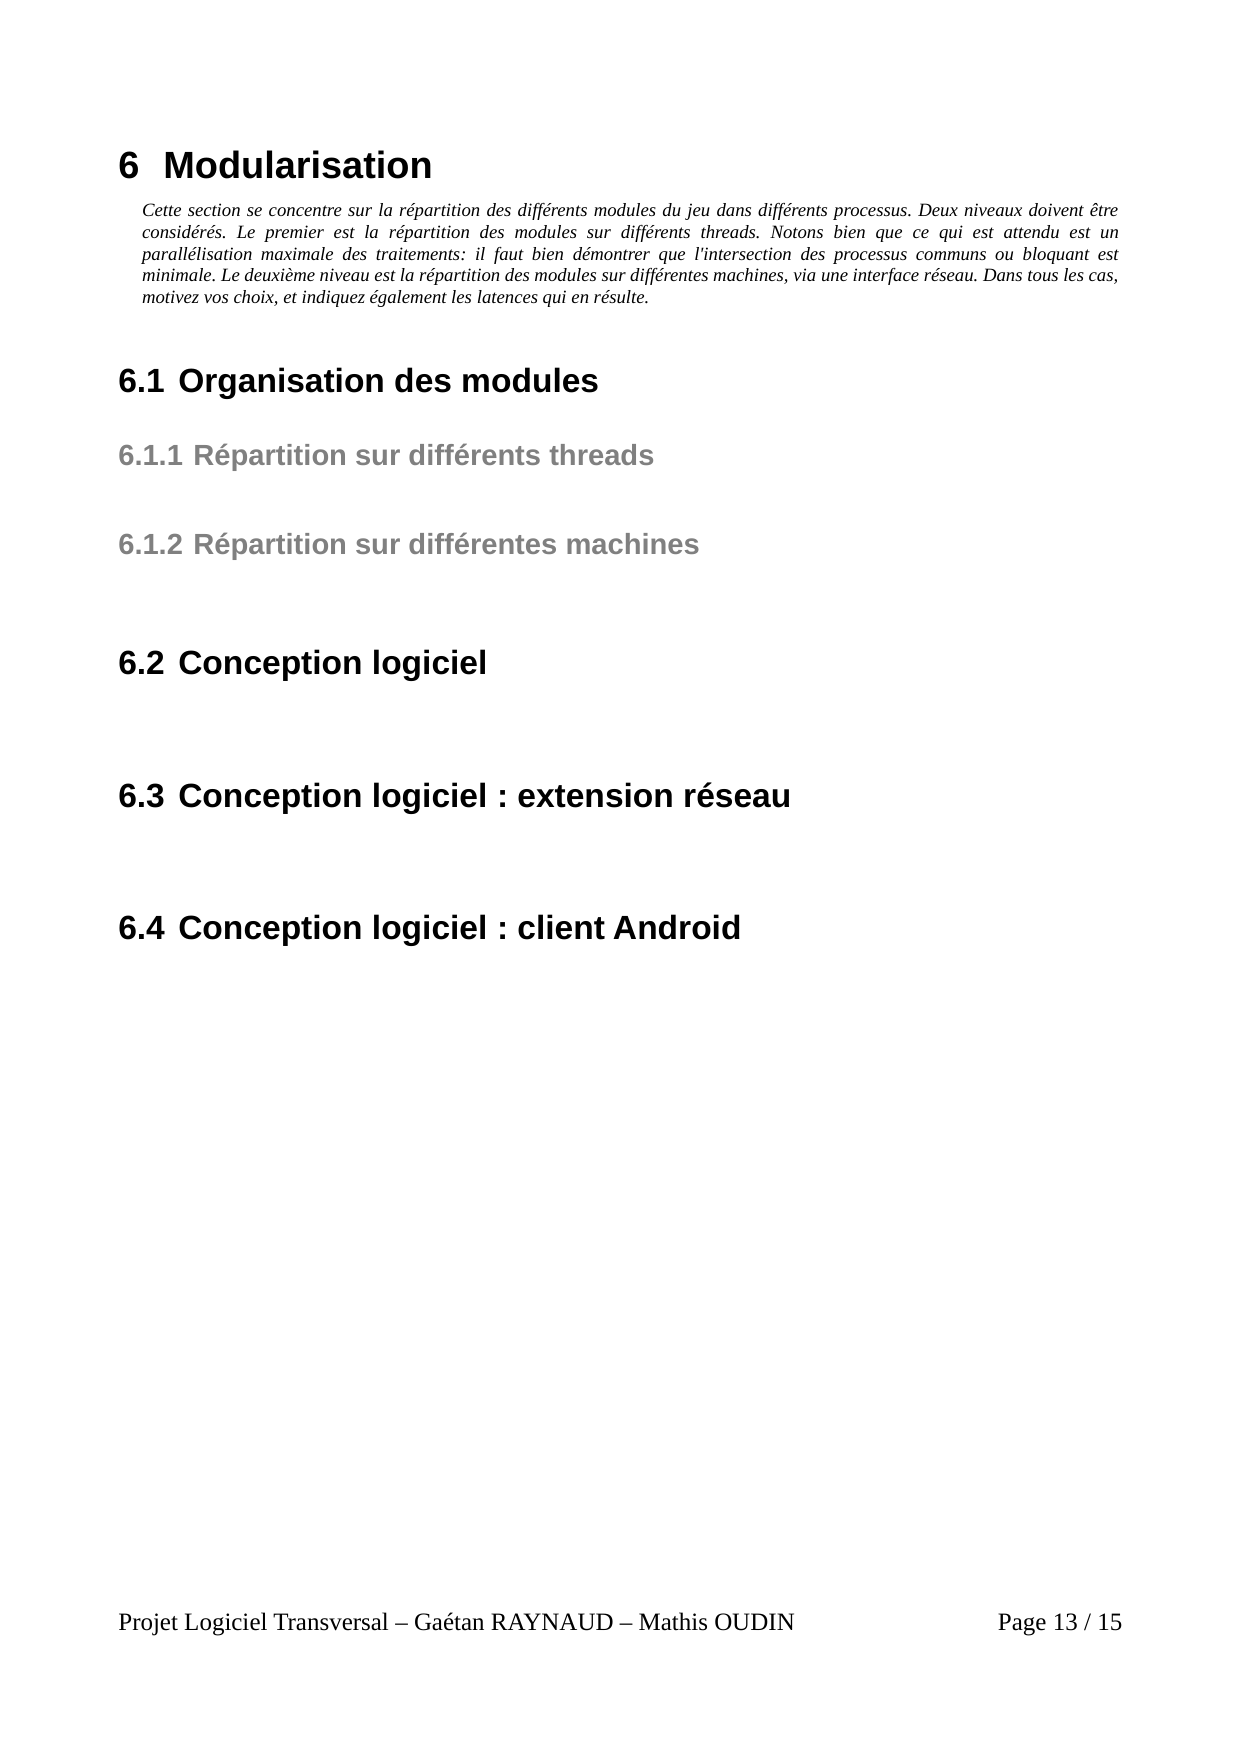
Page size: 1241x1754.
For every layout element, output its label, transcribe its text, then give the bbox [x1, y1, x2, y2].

subtitle Conception logiciel [118, 643, 1122, 682]
subtitle Conception logiciel : client Android [118, 908, 1122, 947]
subtitle Organisation des modules [118, 361, 1122, 399]
subtitle Répartition sur différents threads [118, 438, 1122, 471]
text Cette section se concentre sur la répartition des différents modules du jeu dans différents processus. Deux niveaux doivent être considérés. Le premier est la répartition des modules sur différents threads. Notons bien que ce qui est attendu est un parallélisation maximale des traitements: il faut bien démontrer que l'intersection des processus communs ou bloquant est minimale. Le deuxième niveau est la répartition des modules sur différentes machines, via une interface réseau. Dans tous les cas, motivez vos choix, et indiquez également les latences qui en résulte. [142, 199, 1122, 307]
subtitle Conception logiciel : extension réseau [118, 776, 1122, 814]
subtitle Modularisation [118, 143, 1122, 187]
subtitle Répartition sur différentes machines [118, 527, 1122, 561]
